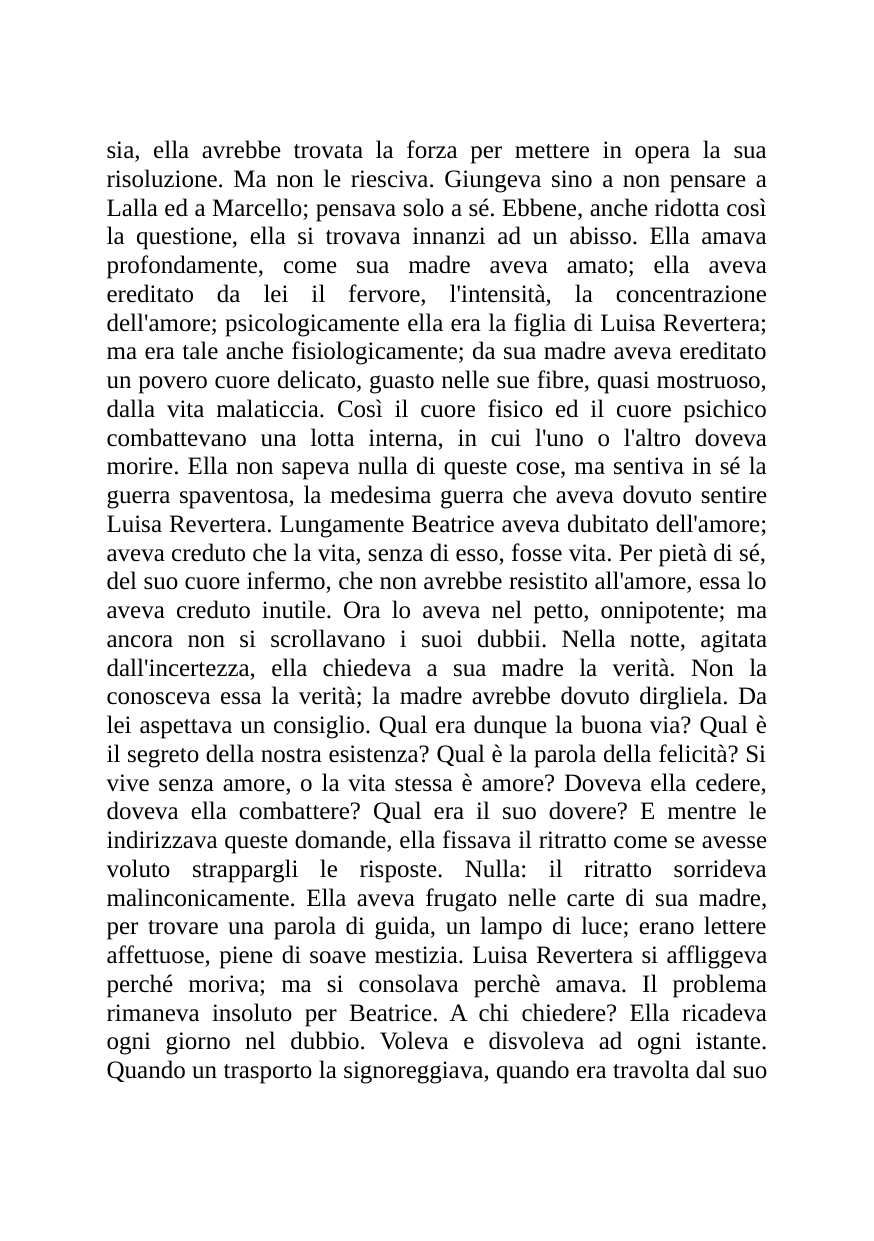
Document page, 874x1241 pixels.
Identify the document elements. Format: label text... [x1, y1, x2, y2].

text sia, ella avrebbe trovata la forza per mettere in opera la sua risoluzione. Ma non le riesciva. Giungeva sino a non pensare a Lalla ed a Marcello; pensava solo a sé. Ebbene, anche ridotta così la questione, ella si trovava innanzi ad un abisso. Ella amava profondamente, come sua madre aveva amato; ella aveva ereditato da lei il fervore, l'intensità, la concentrazione dell'amore; psicologicamente ella era la figlia di Luisa Revertera; ma era tale anche fisiologicamente; da sua madre aveva ereditato un povero cuore delicato, guasto nelle sue fibre, quasi mostruoso, dalla vita malaticcia. Così il cuore fisico ed il cuore psichico combattevano una lotta interna, in cui l'uno o l'altro doveva morire. Ella non sapeva nulla di queste cose, ma sentiva in sé la guerra spaventosa, la medesima guerra che aveva dovuto sentire Luisa Revertera. Lungamente Beatrice aveva dubitato dell'amore; aveva creduto che la vita, senza di esso, fosse vita. Per pietà di sé, del suo cuore infermo, che non avrebbe resistito all'amore, essa lo aveva creduto inutile. Ora lo aveva nel petto, onnipotente; ma ancora non si scrollavano i suoi dubbii. Nella notte, agitata dall'incertezza, ella chiedeva a sua madre la verità. Non la conosceva essa la verità; la madre avrebbe dovuto dirgliela. Da lei aspettava un consiglio. Qual era dunque la buona via? Qual è il segreto della nostra esistenza? Qual è la parola della felicità? Si vive senza amore, o la vita stessa è amore? Doveva ella cedere, doveva ella combattere? Qual era il suo dovere? E mentre le indirizzava queste domande, ella fissava il ritratto come se avesse voluto strappargli le risposte. Nulla: il ritratto sorrideva malinconicamente. Ella aveva frugato nelle carte di sua madre, per trovare una parola di guida, un lampo di luce; erano lettere affettuose, piene di soave mestizia. Luisa Revertera si affliggeva perché moriva; ma si consolava perchè amava. Il problema rimaneva insoluto per Beatrice. A chi chiedere? Ella ricadeva ogni giorno nel dubbio. Voleva e disvoleva ad ogni istante. Quando un trasporto la signoreggiava, quando era travolta dal suo [106, 135, 768, 1084]
